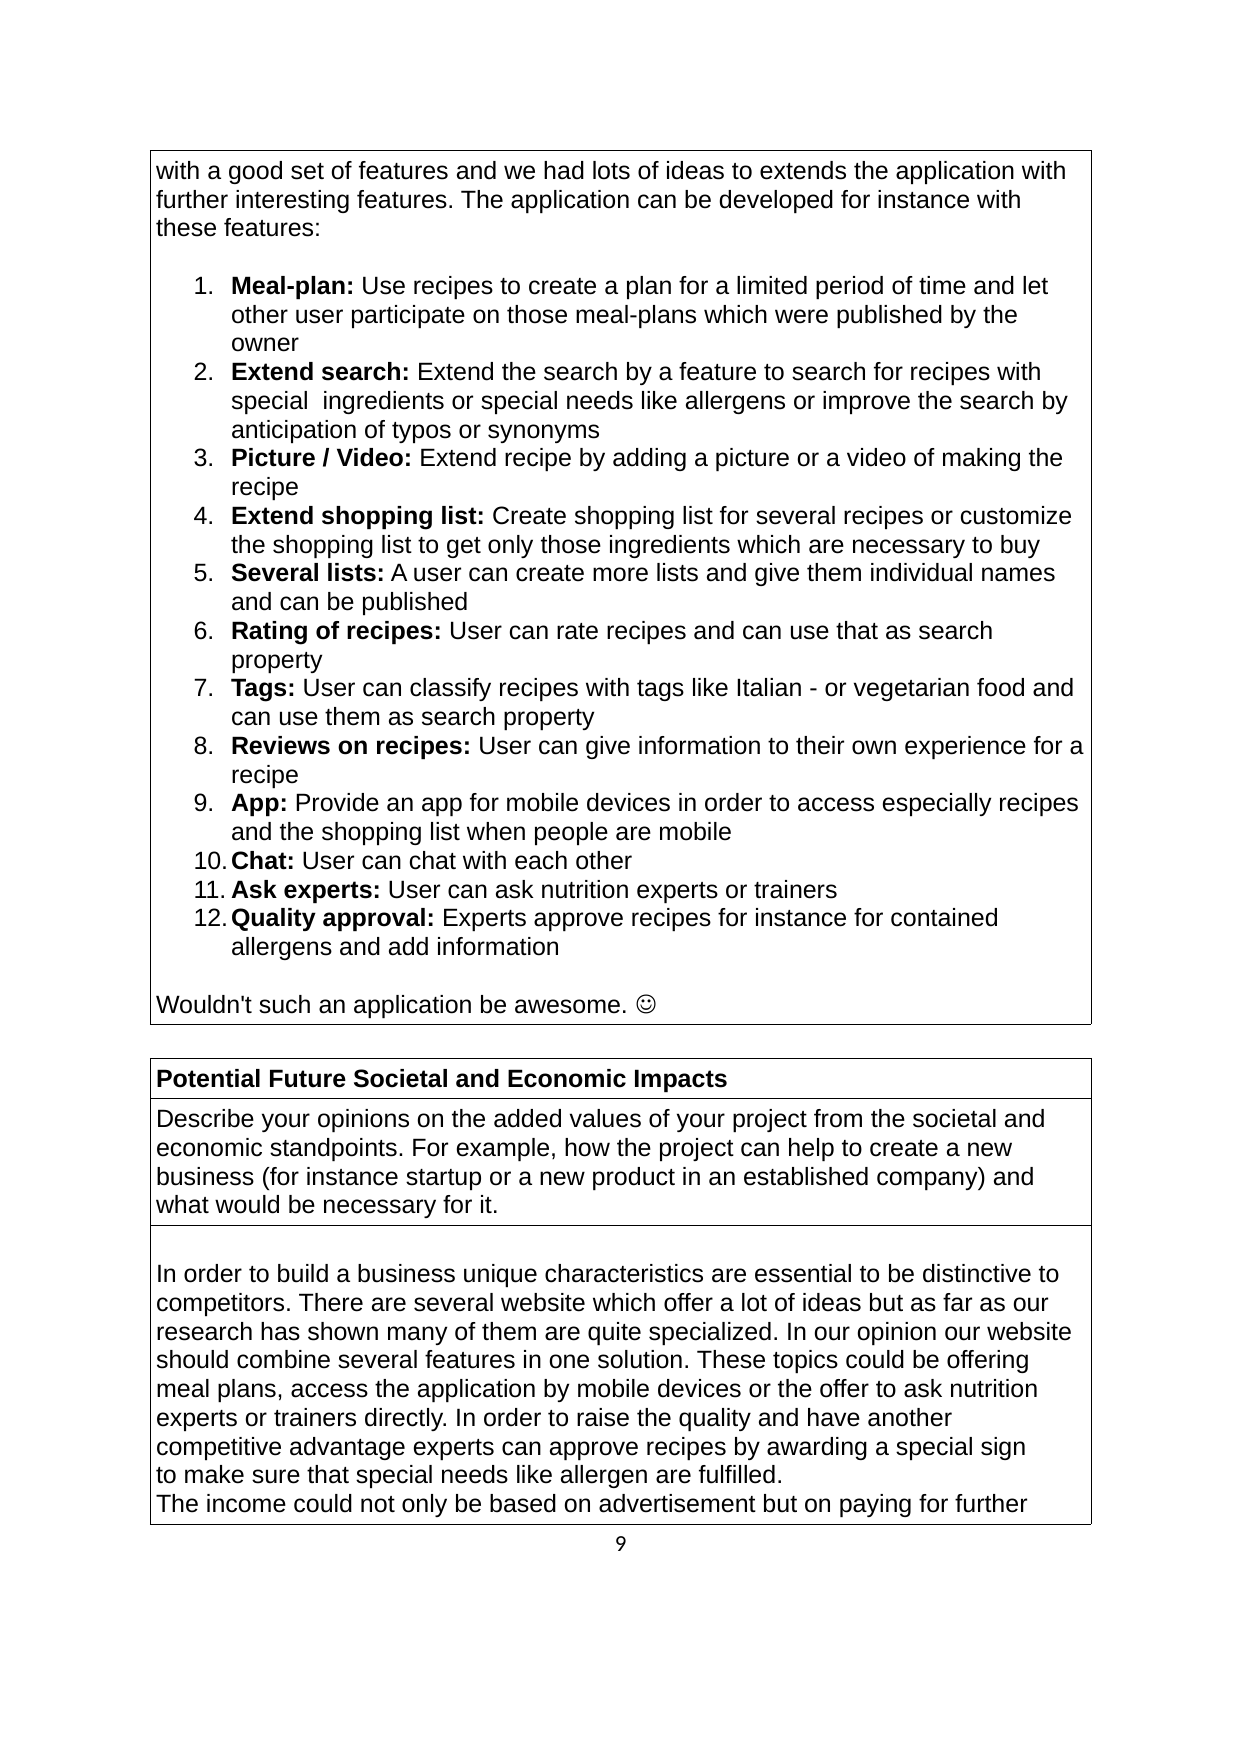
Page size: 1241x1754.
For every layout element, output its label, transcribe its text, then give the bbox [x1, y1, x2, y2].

table_header Potential Future Societal and Economic Impacts [151, 1059, 1091, 1098]
table_cell with a good set of features and we had lots of ideas to extends the application with further interesting features. The application can be developed for instance with these features: Meal-plan: Use recipes to create a plan for a limited period of time and let other user participate on those meal-plans which were published by the owner Extend search: Extend the search by a feature to search for recipes with special ingredients or special needs like allergens or improve the search by anticipation of typos or synonyms Picture / Video: Extend recipe by adding a picture or a video of making the recipe Extend shopping list: Create shopping list for several recipes or customize the shopping list to get only those ingredients which are necessary to buy Several lists: A user can create more lists and give them individual names and can be published Rating of recipes: User can rate recipes and can use that as search property Tags: User can classify recipes with tags like Italian - or vegetarian food and can use them as search property Reviews on recipes: User can give information to their own experience for a recipe App: Provide an app for mobile devices in order to access especially recipes and the shopping list when people are mobile Chat: User can chat with each other Ask experts: User can ask nutrition experts or trainers Quality approval: Experts approve recipes for instance for contained allergens and add information Wouldn't such an application be awesome.  [151, 151, 1091, 1024]
table_cell Describe your opinions on the added values of your project from the societal and economic standpoints. For example, how the project can help to create a new business (for instance startup or a new product in an established company) and what would be necessary for it. [151, 1099, 1091, 1225]
table_cell In order to build a business unique characteristics are essential to be distinctive to competitors. There are several website which offer a lot of ideas but as far as our research has shown many of them are quite specialized. In our opinion our website should combine several features in one solution. These topics could be offering meal plans, access the application by mobile devices or the offer to ask nutrition experts or trainers directly. In order to raise the quality and have another competitive advantage experts can approve recipes by awarding a special sign to make sure that special needs like allergen are fulfilled. The income could not only be based on advertisement but on paying for further [151, 1226, 1091, 1524]
